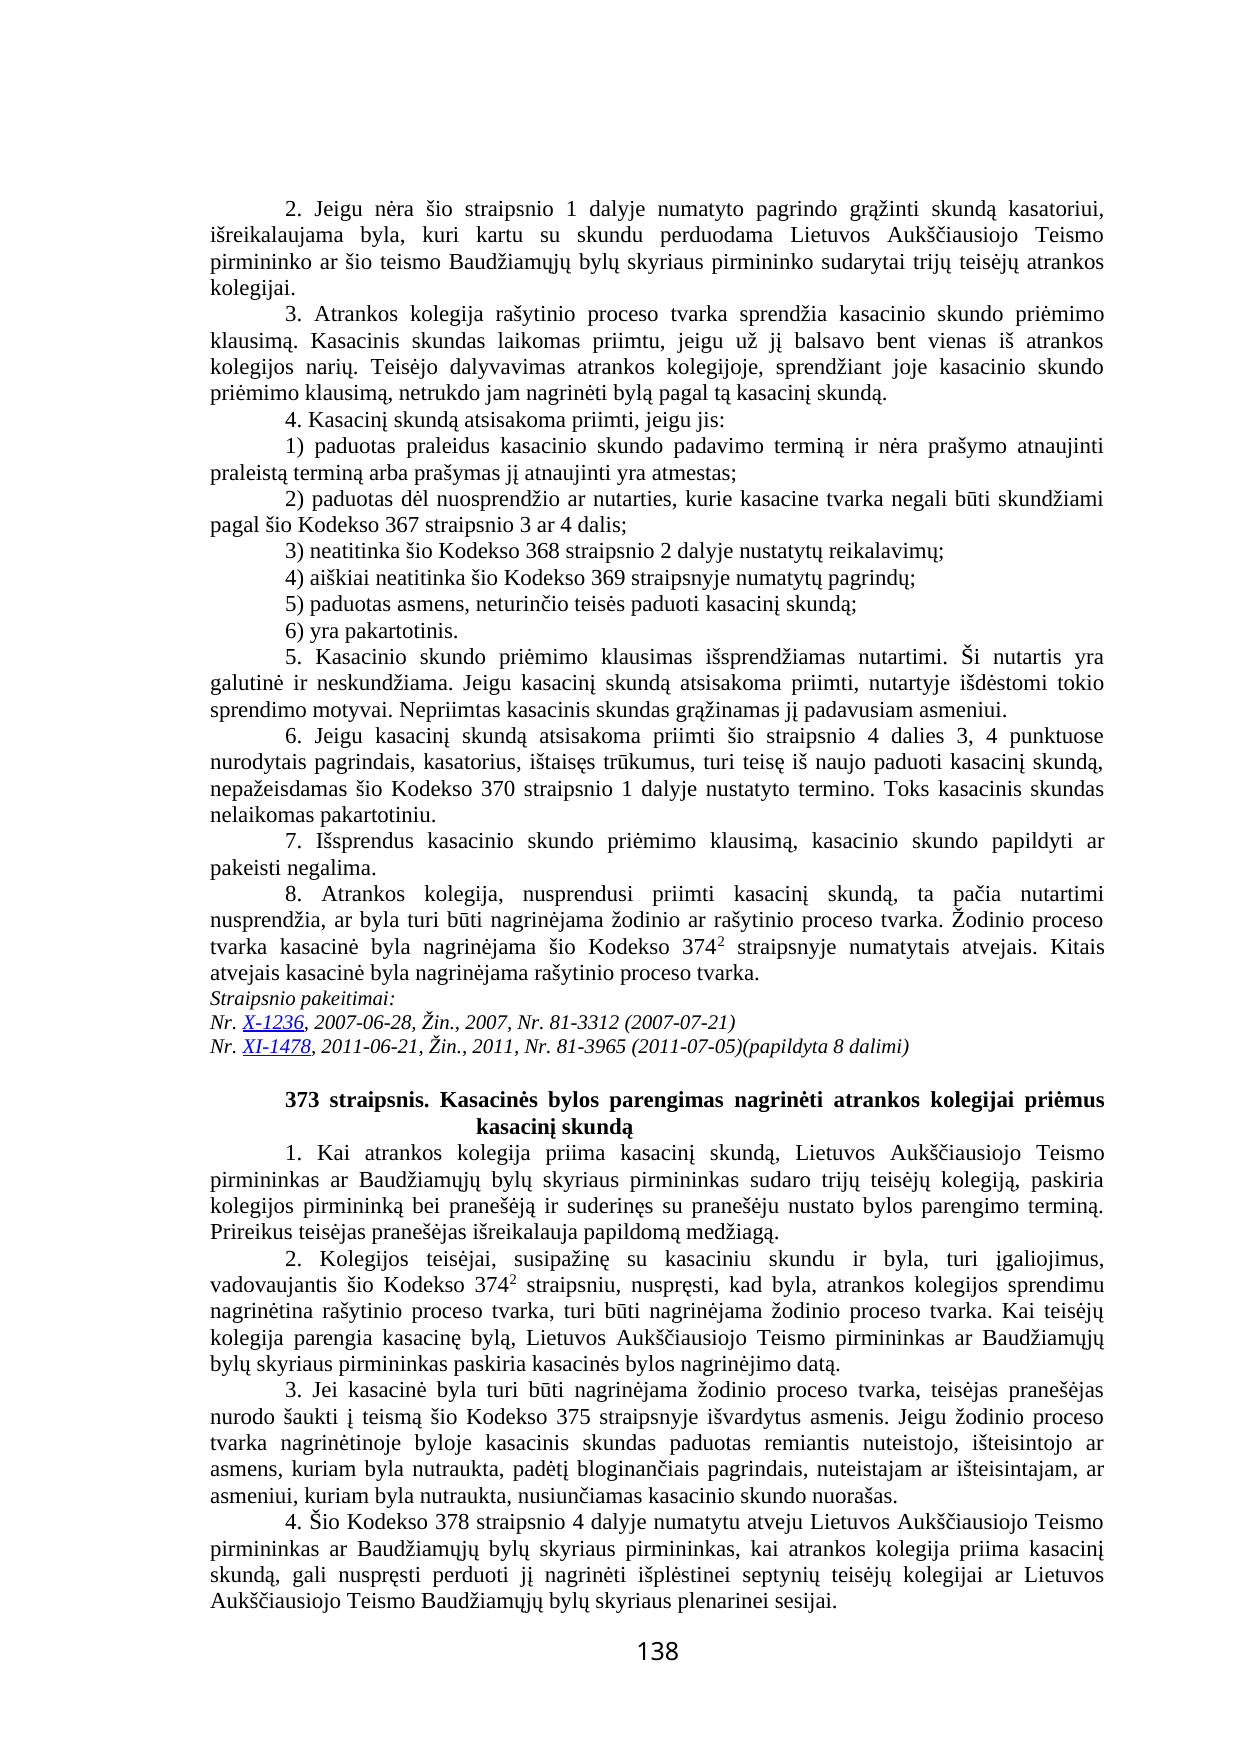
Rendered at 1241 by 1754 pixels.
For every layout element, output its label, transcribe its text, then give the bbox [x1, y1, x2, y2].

text 5) paduotas asmens, neturinčio teisės paduoti kasacinį skundą; [210, 590, 1106, 617]
text 6) yra pakartotinis. [210, 617, 1106, 643]
text 5. Kasacinio skundo priėmimo klausimas išsprendžiamas nutartimi. Ši nutartis yra galutinė ir neskundžiama. Jeigu kasacinį skundą atsisakoma priimti, nutartyje išdėstomi tokio sprendimo motyvai. Nepriimtas kasacinis skundas grąžinamas jį padavusiam asmeniui. [210, 643, 1106, 722]
text 1. Kai atrankos kolegija priima kasacinį skundą, Lietuvos Aukščiausiojo Teismo pirmininkas ar Baudžiamųjų bylų skyriaus pirmininkas sudaro trijų teisėjų kolegiją, paskiria kolegijos pirmininką bei pranešėją ir suderinęs su pranešėju nustato bylos parengimo terminą. Prireikus teisėjas pranešėjas išreikalauja papildomą medžiagą. [210, 1139, 1106, 1245]
text Nr. XI-1478, 2011-06-21, Žin., 2011, Nr. 81-3965 (2011-07-05)(papildyta 8 dalimi) [210, 1034, 1106, 1058]
text 3) neatitinka šio Kodekso 368 straipsnio 2 dalyje nustatytų reikalavimų; [210, 538, 1106, 564]
text 1) paduotas praleidus kasacinio skundo padavimo terminą ir nėra prašymo atnaujinti praleistą terminą arba prašymas jį atnaujinti yra atmestas; [210, 432, 1106, 485]
text 2) paduotas dėl nuosprendžio ar nutarties, kurie kasacine tvarka negali būti skundžiami pagal šio Kodekso 367 straipsnio 3 ar 4 dalis; [210, 485, 1106, 538]
text 4. Šio Kodekso 378 straipsnio 4 dalyje numatytu atveju Lietuvos Aukščiausiojo Teismo pirmininkas ar Baudžiamųjų bylų skyriaus pirmininkas, kai atrankos kolegija priima kasacinį skundą, gali nuspręsti perduoti jį nagrinėti išplėstinei septynių teisėjų kolegijai ar Lietuvos Aukščiausiojo Teismo Baudžiamųjų bylų skyriaus plenarinei sesijai. [210, 1508, 1106, 1614]
text 3. Atrankos kolegija rašytinio proceso tvarka sprendžia kasacinio skundo priėmimo klausimą. Kasacinis skundas laikomas priimtu, jeigu už jį balsavo bent vienas iš atrankos kolegijos narių. Teisėjo dalyvavimas atrankos kolegijoje, sprendžiant joje kasacinio skundo priėmimo klausimą, netrukdo jam nagrinėti bylą pagal tą kasacinį skundą. [210, 300, 1106, 406]
text 4. Kasacinį skundą atsisakoma priimti, jeigu jis: [210, 406, 1106, 432]
text 373 straipsnis. Kasacinės bylos parengimas nagrinėti atrankos kolegijai priėmus kasacinį skundą [285, 1087, 1106, 1139]
text 2. Jeigu nėra šio straipsnio 1 dalyje numatyto pagrindo grąžinti skundą kasatoriui, išreikalaujama byla, kuri kartu su skundu perduodama Lietuvos Aukščiausiojo Teismo pirmininko ar šio teismo Baudžiamųjų bylų skyriaus pirmininko sudarytai trijų teisėjų atrankos kolegijai. [210, 195, 1106, 300]
text Straipsnio pakeitimai: [210, 986, 1106, 1010]
text 8. Atrankos kolegija, nusprendusi priimti kasacinį skundą, ta pačia nutartimi nusprendžia, ar byla turi būti nagrinėjama žodinio ar rašytinio proceso tvarka. Žodinio proceso tvarka kasacinė byla nagrinėjama šio Kodekso 3742 straipsnyje numatytais atvejais. Kitais atvejais kasacinė byla nagrinėjama rašytinio proceso tvarka. [210, 880, 1106, 986]
text 6. Jeigu kasacinį skundą atsisakoma priimti šio straipsnio 4 dalies 3, 4 punktuose nurodytais pagrindais, kasatorius, ištaisęs trūkumus, turi teisę iš naujo paduoti kasacinį skundą, nepažeisdamas šio Kodekso 370 straipsnio 1 dalyje nustatyto termino. Toks kasacinis skundas nelaikomas pakartotiniu. [210, 722, 1106, 827]
text Nr. X-1236, 2007-06-28, Žin., 2007, Nr. 81-3312 (2007-07-21) [210, 1010, 1106, 1034]
text 4) aiškiai neatitinka šio Kodekso 369 straipsnyje numatytų pagrindų; [210, 564, 1106, 590]
text 2. Kolegijos teisėjai, susipažinę su kasaciniu skundu ir byla, turi įgaliojimus, vadovaujantis šio Kodekso 3742 straipsniu, nuspręsti, kad byla, atrankos kolegijos sprendimu nagrinėtina rašytinio proceso tvarka, turi būti nagrinėjama žodinio proceso tvarka. Kai teisėjų kolegija parengia kasacinę bylą, Lietuvos Aukščiausiojo Teismo pirmininkas ar Baudžiamųjų bylų skyriaus pirmininkas paskiria kasacinės bylos nagrinėjimo datą. [210, 1245, 1106, 1376]
text 7. Išsprendus kasacinio skundo priėmimo klausimą, kasacinio skundo papildyti ar pakeisti negalima. [210, 827, 1106, 880]
text 3. Jei kasacinė byla turi būti nagrinėjama žodinio proceso tvarka, teisėjas pranešėjas nurodo šaukti į teismą šio Kodekso 375 straipsnyje išvardytus asmenis. Jeigu žodinio proceso tvarka nagrinėtinoje byloje kasacinis skundas paduotas remiantis nuteistojo, išteisintojo ar asmens, kuriam byla nutraukta, padėtį bloginančiais pagrindais, nuteistajam ar išteisintajam, ar asmeniui, kuriam byla nutraukta, nusiunčiamas kasacinio skundo nuorašas. [210, 1376, 1106, 1508]
